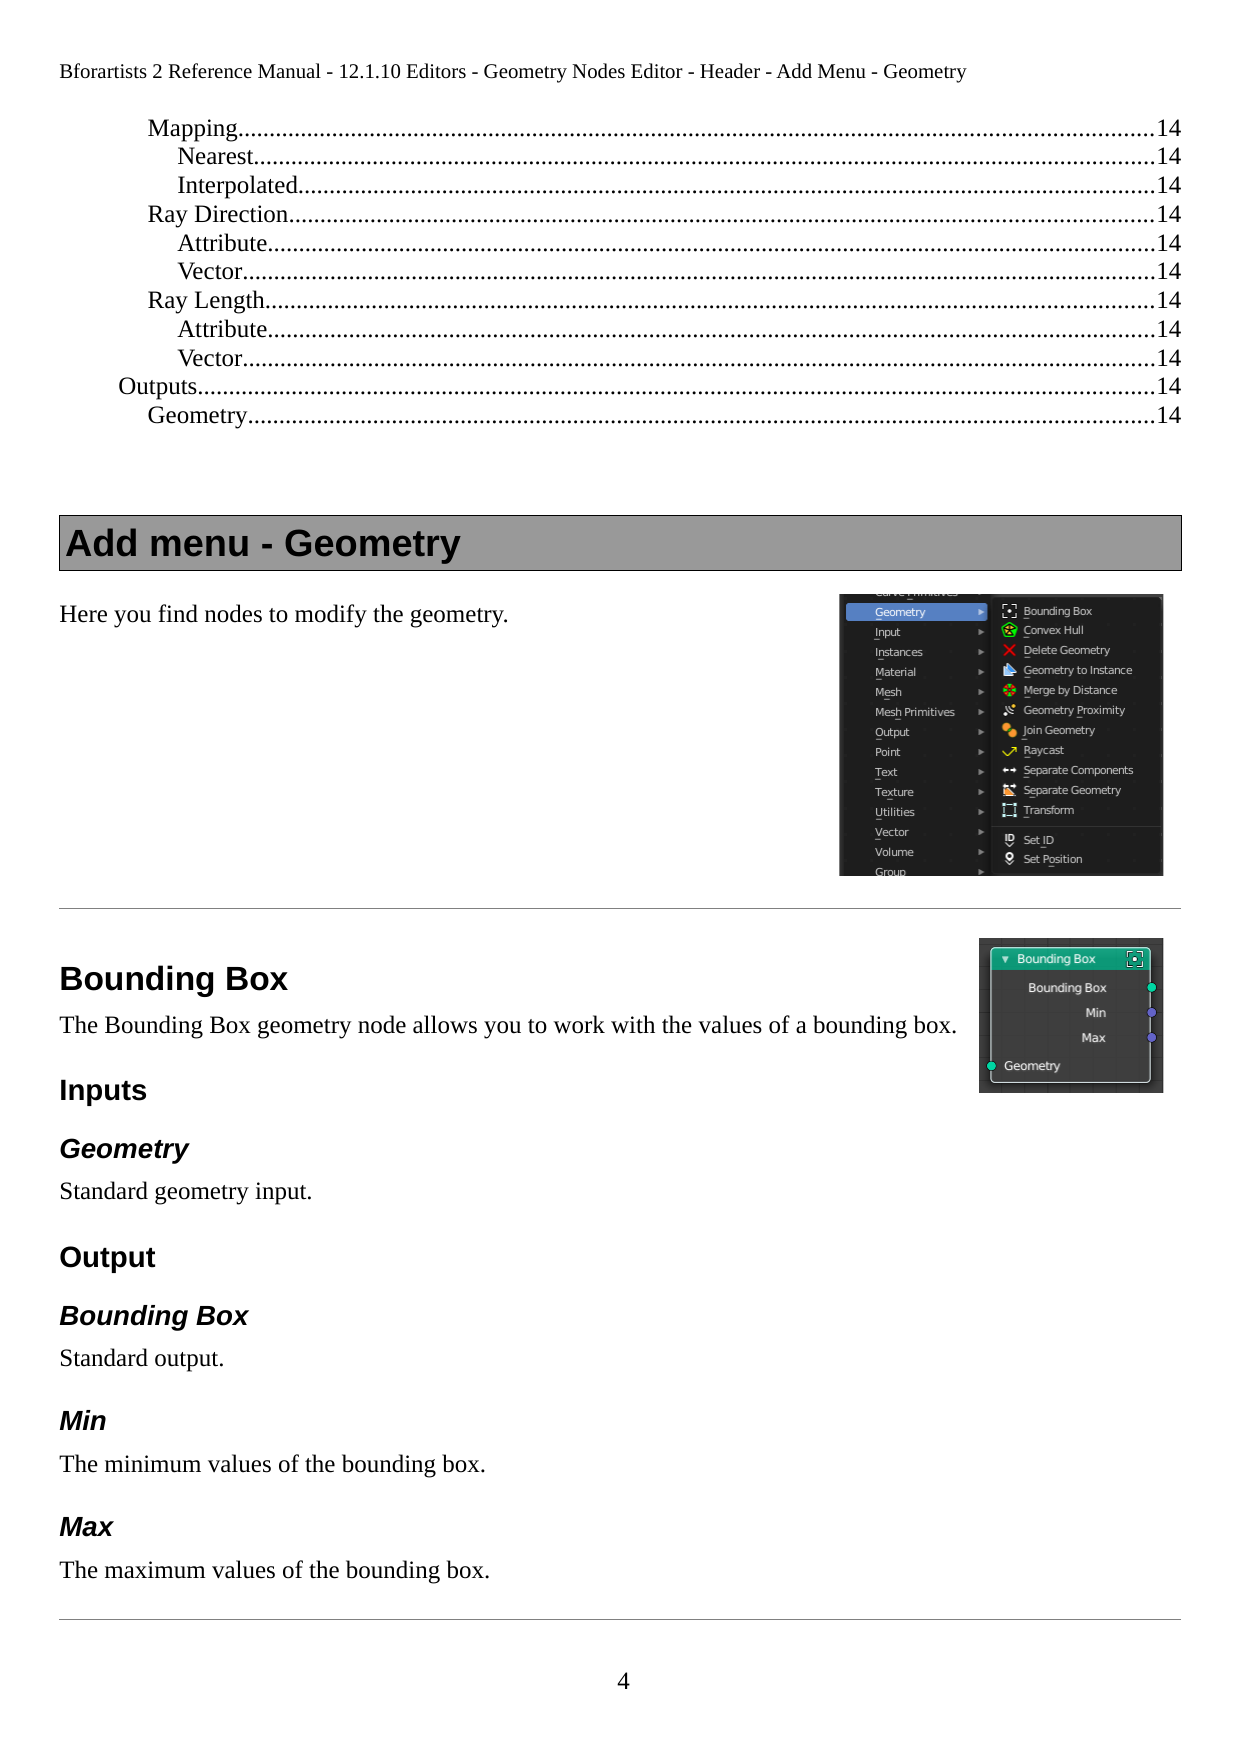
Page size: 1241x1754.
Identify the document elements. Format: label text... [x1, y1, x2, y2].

text Interpolated 14 [177, 170, 1181, 199]
text Outputs 14 [118, 371, 1181, 400]
text Here you find nodes to modify the geometry. [59, 599, 839, 628]
subtitle Inputs [59, 1073, 1181, 1107]
text Vector 14 [177, 343, 1181, 371]
text Mapping 14 [147, 113, 1181, 141]
subtitle [1164, 958, 1181, 997]
text The minimum values of the bounding box. [59, 1449, 1181, 1478]
subtitle Max [59, 1511, 1181, 1543]
text Attribute 14 [177, 228, 1181, 256]
subtitle Geometry [59, 1132, 1181, 1164]
subtitle Bounding Box [59, 958, 979, 997]
text Nearest 14 [177, 141, 1181, 170]
subtitle Min [59, 1405, 1181, 1437]
picture [979, 938, 1164, 1093]
text The Bounding Box geometry node allows you to work with the values of a bounding box. [59, 1010, 979, 1038]
subtitle Output [59, 1240, 1181, 1274]
subtitle Bounding Box [59, 1299, 1181, 1331]
text Standard output. [59, 1343, 1181, 1372]
picture [839, 594, 1164, 876]
text Ray Direction 14 [147, 199, 1181, 228]
text The maximum values of the bounding box. [59, 1555, 1181, 1584]
text Ray Length 14 [147, 285, 1181, 314]
text Standard geometry input. [59, 1176, 1181, 1205]
text Geometry 14 [147, 400, 1181, 429]
text Attribute 14 [177, 314, 1181, 343]
text Vector 14 [177, 256, 1181, 285]
table_header Add menu - Geometry [60, 516, 1181, 570]
